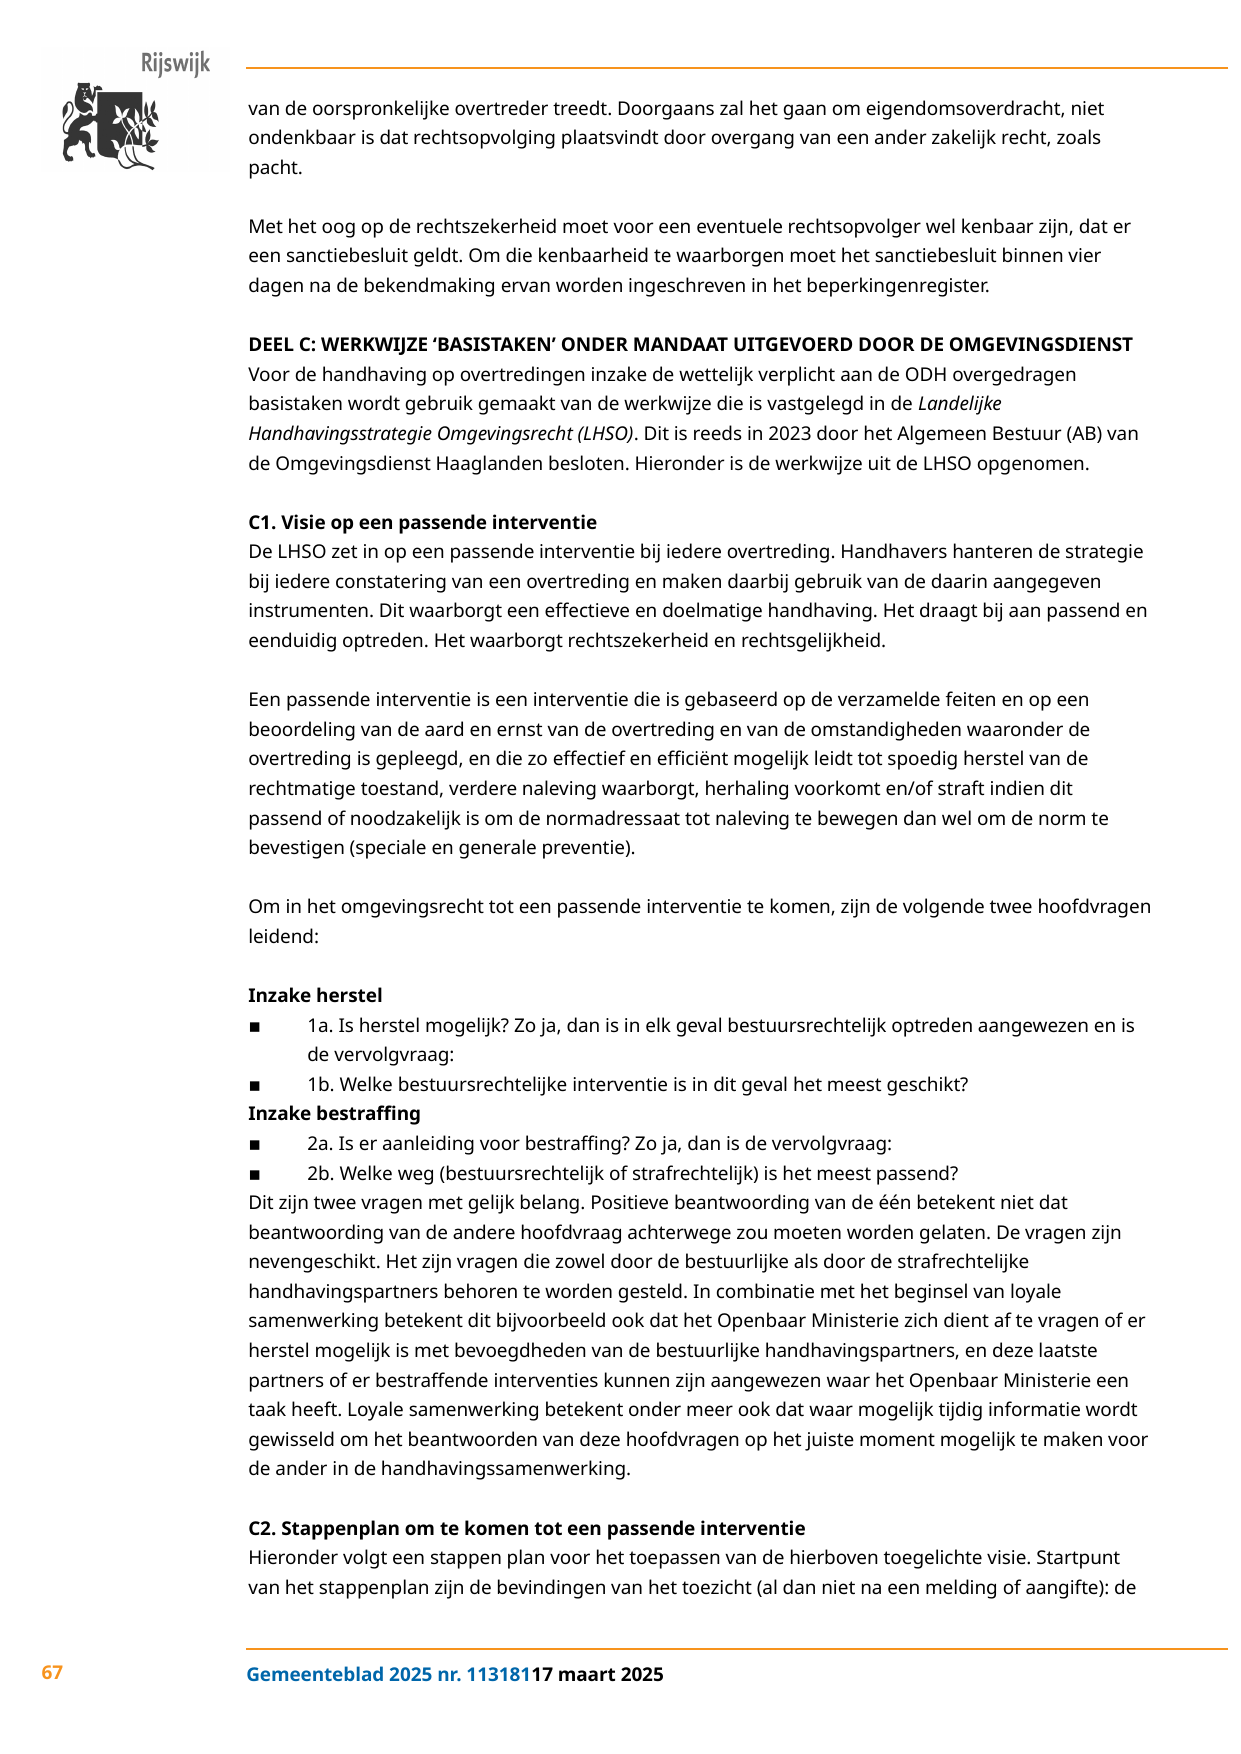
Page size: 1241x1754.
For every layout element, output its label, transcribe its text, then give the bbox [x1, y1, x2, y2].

text Hieronder volgt een stappen plan voor het toepassen van de hierboven toegelichte visie. Startpunt van het stappenplan zijn de bevindingen van het toezicht (al dan niet na een melding of aangifte): de [248, 1544, 1152, 1600]
text C2. Stappenplan om te komen tot een passende interventie [248, 1515, 1152, 1541]
list 2b. Welke weg (bestuursrechtelijk of strafrechtelijk) is het meest passend? [248, 1160, 1152, 1186]
text van de oorspronkelijke overtreder treedt. Doorgaans zal het gaan om eigendomsoverdracht, niet ondenkbaar is dat rechtsopvolging plaatsvindt door overgang van een ander zakelijk recht, zoals pacht. [248, 95, 1152, 180]
text De LHSO zet in op een passende interventie bij iedere overtreding. Handhavers hanteren de strategie bij iedere constatering van een overtreding en maken daarbij gebruik van de daarin aangegeven instrumenten. Dit waarborgt een effectieve en doelmatige handhaving. Het draagt bij aan passend en eenduidig optreden. Het waarborgt rechtszekerheid en rechtsgelijkheid. [248, 538, 1152, 653]
text Een passende interventie is een interventie die is gebaseerd op de verzamelde feiten en op een beoordeling van de aard en ernst van de overtreding en van de omstandigheden waaronder de overtreding is gepleegd, en die zo effectief en efficiënt mogelijk leidt tot spoedig herstel van de rechtmatige toestand, verdere naleving waarborgt, herhaling voorkomt en/of straft indien dit passend of noodzakelijk is om de normadressaat tot naleving te bewegen dan wel om de norm te bevestigen (speciale en generale preventie). [248, 686, 1152, 860]
picture [41, 47, 231, 172]
list 2a. Is er aanleiding voor bestraffing? Zo ja, dan is de vervolgvraag: [248, 1130, 1152, 1156]
text Inzake herstel [248, 982, 1152, 1008]
text C1. Visie op een passende interventie [248, 509, 1152, 535]
text Voor de handhaving op overtredingen inzake de wettelijk verplicht aan de ODH overgedragen basistaken wordt gebruik gemaakt van de werkwijze die is vastgelegd in de Landelijke Handhavingsstrategie Omgevingsrecht (LHSO). Dit is reeds in 2023 door het Algemeen Bestuur (AB) van de Omgevingsdienst Haaglanden besloten. Hieronder is de werkwijze uit de LHSO opgenomen. [248, 361, 1152, 476]
text DEEL C: WERKWIJZE ‘BASISTAKEN’ ONDER MANDAAT UITGEVOERD DOOR DE OMGEVINGSDIENST [248, 331, 1152, 357]
text Inzake bestraffing [248, 1101, 1152, 1126]
list 1b. Welke bestuursrechtelijke interventie is in dit geval het meest geschikt? [248, 1071, 1152, 1097]
text Dit zijn twee vragen met gelijk belang. Positieve beantwoording van de één betekent niet dat beantwoording van de andere hoofdvraag achterwege zou moeten worden gelaten. De vragen zijn nevengeschikt. Het zijn vragen die zowel door de bestuurlijke als door de strafrechtelijke handhavingspartners behoren te worden gesteld. In combinatie met het beginsel van loyale samenwerking betekent dit bijvoorbeeld ook dat het Openbaar Ministerie zich dient af te vragen of er herstel mogelijk is met bevoegdheden van de bestuurlijke handhavingspartners, en deze laatste partners of er bestraffende interventies kunnen zijn aangewezen waar het Openbaar Ministerie een taak heeft. Loyale samenwerking betekent onder meer ook dat waar mogelijk tijdig informatie wordt gewisseld om het beantwoorden van deze hoofdvragen op het juiste moment mogelijk te maken voor de ander in de handhavingssamenwerking. [248, 1189, 1152, 1481]
list 1a. Is herstel mogelijk? Zo ja, dan is in elk geval bestuursrechtelijk optreden aangewezen en is de vervolgvraag: [248, 1012, 1152, 1067]
text Om in het omgevingsrecht tot een passende interventie te komen, zijn de volgende twee hoofdvragen leidend: [248, 893, 1152, 949]
text Met het oog op de rechtszekerheid moet voor een eventuele rechtsopvolger wel kenbaar zijn, dat er een sanctiebesluit geldt. Om die kenbaarheid te waarborgen moet het sanctiebesluit binnen vier dagen na de bekendmaking ervan worden ingeschreven in het beperkingenregister. [248, 213, 1152, 298]
